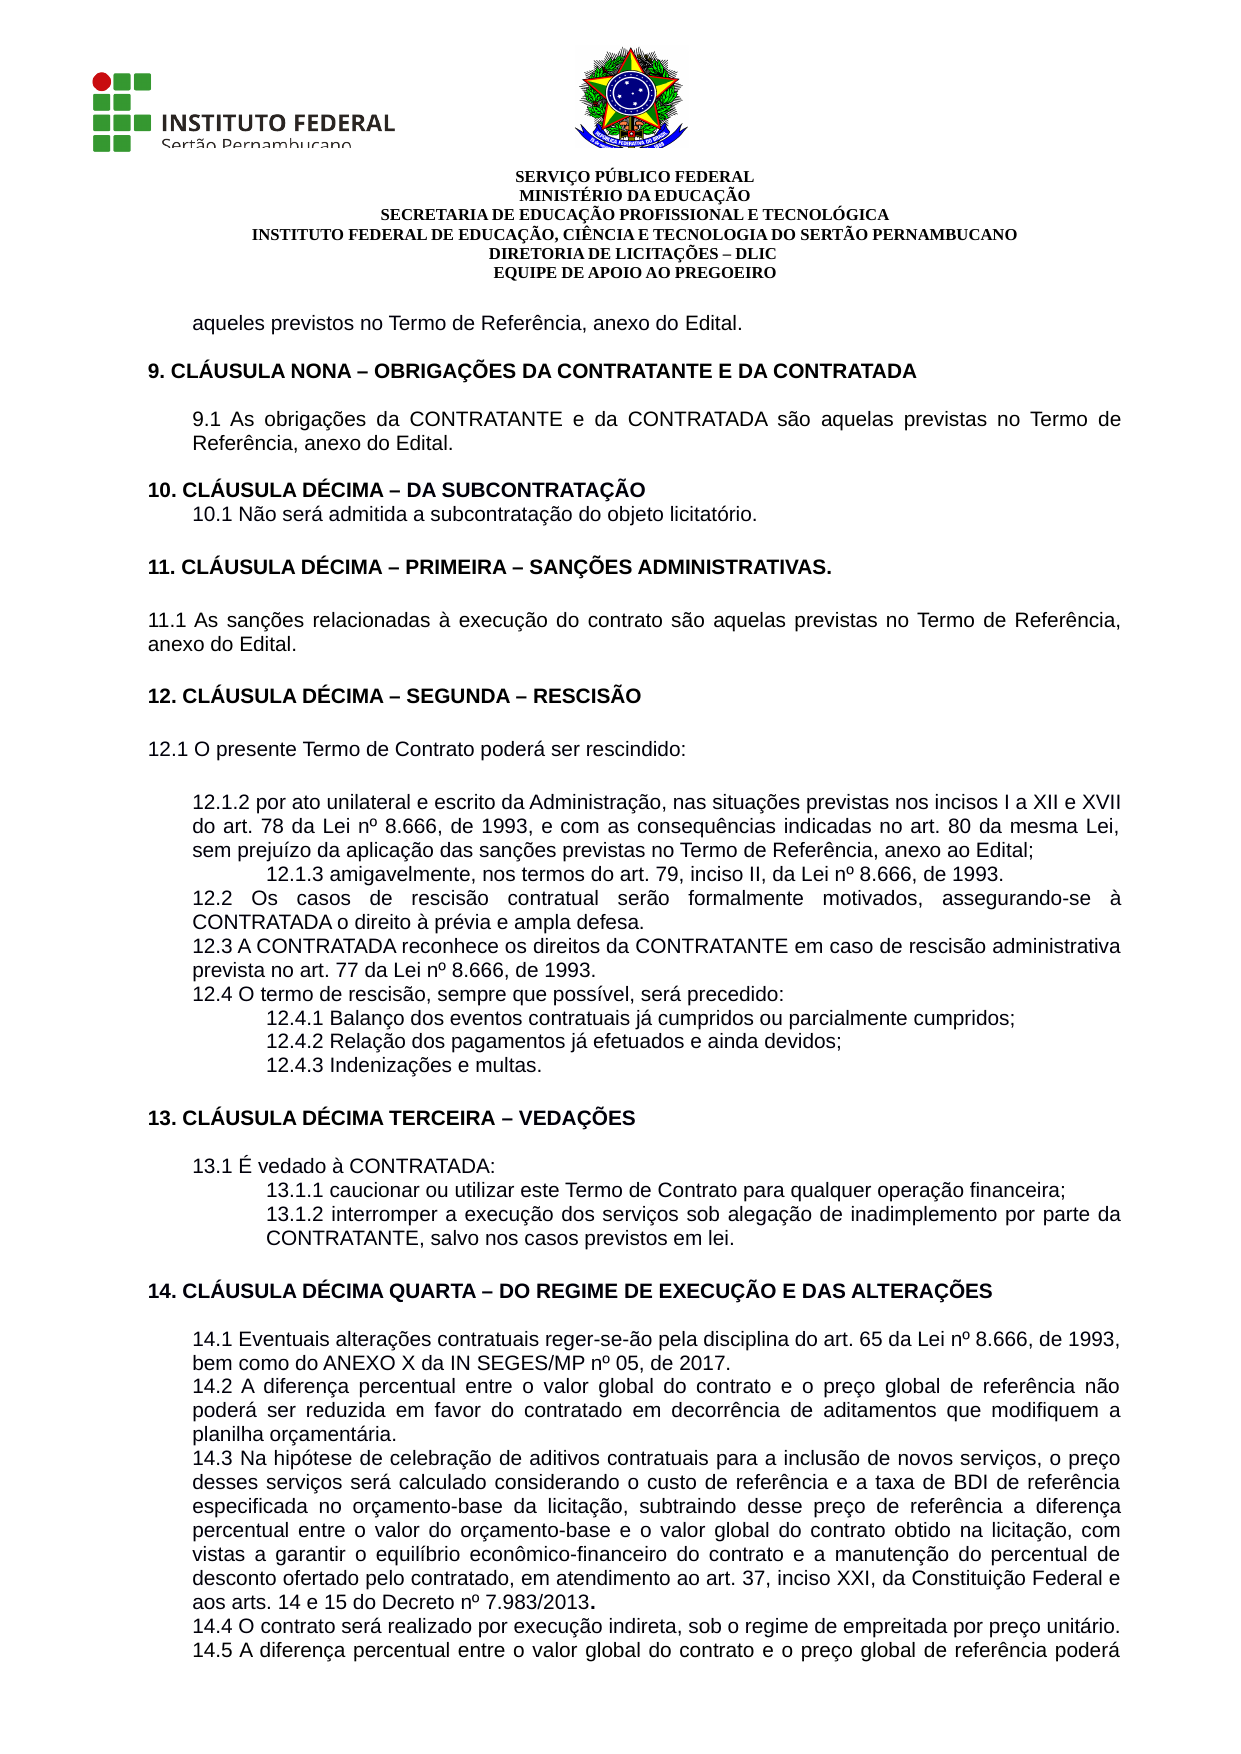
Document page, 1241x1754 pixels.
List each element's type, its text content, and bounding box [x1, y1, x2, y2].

list 13.1.1 caucionar ou utilizar este Termo de Contrato para qualquer operação financeira; [266, 1178, 1122, 1202]
list 14.4 O contrato será realizado por execução indireta, sob o regime de empreitada por preço unitário. [192, 1614, 1122, 1638]
list 13. CLÁUSULA DÉCIMA TERCEIRA – VEDAÇÕES [148, 1106, 1122, 1130]
list 14.5 A diferença percentual entre o valor global do contrato e o preço global de referência poderá [192, 1638, 1122, 1662]
list 10. CLÁUSULA DÉCIMA – DA SUBCONTRATAÇÃO [148, 478, 1122, 502]
list 12.4.2 Relação dos pagamentos já efetuados e ainda devidos; [266, 1029, 1122, 1053]
list 12.3 A CONTRATADA reconhece os direitos da CONTRATANTE em caso de rescisão administrativa prevista no art. 77 da Lei nº 8.666, de 1993. [192, 933, 1122, 981]
list 10.1 Não será admitida a subcontratação do objeto licitatório. [192, 502, 1122, 526]
list 12.4 O termo de rescisão, sempre que possível, será precedido: [192, 981, 1122, 1005]
list 14. CLÁUSULA DÉCIMA QUARTA – DO REGIME DE EXECUÇÃO E DAS ALTERAÇÕES [148, 1278, 1122, 1302]
list 12.1.3 amigavelmente, nos termos do art. 79, inciso II, da Lei nº 8.666, de 1993. [266, 862, 1122, 886]
list 12.2 Os casos de rescisão contratual serão formalmente motivados, assegurando-se à CONTRATADA o direito à prévia e ampla defesa. [192, 886, 1122, 933]
list 9.1 As obrigações da CONTRATANTE e da CONTRATADA são aquelas previstas no Termo de Referência, anexo do Edital. [192, 406, 1122, 454]
list 13.1.2 interromper a execução dos serviços sob alegação de inadimplemento por parte da CONTRATANTE, salvo nos casos previstos em lei. [266, 1202, 1122, 1250]
list 9. CLÁUSULA NONA – OBRIGAÇÕES DA CONTRATANTE E DA CONTRATADA [148, 358, 1122, 382]
list 12. CLÁUSULA DÉCIMA – SEGUNDA – RESCISÃO [148, 684, 1122, 708]
list 14.1 Eventuais alterações contratuais reger-se-ão pela disciplina do art. 65 da Lei nº 8.666, de 1993, bem como do ANEXO X da IN SEGES/MP nº 05, de 2017. [192, 1326, 1122, 1374]
picture [92, 72, 395, 152]
list 12.4.1 Balanço dos eventos contratuais já cumpridos ou parcialmente cumpridos; [266, 1005, 1122, 1029]
list 11.1 As sanções relacionadas à execução do contrato são aquelas previstas no Termo de Referência, anexo do Edital. [148, 608, 1122, 656]
list aqueles previstos no Termo de Referência, anexo do Edital. [192, 311, 1122, 334]
list 12.1.2 por ato unilateral e escrito da Administração, nas situações previstas nos incisos I a XII e XVII do art. 78 da Lei nº 8.666, de 1993, e com as consequências indicadas no art. 80 da mesma Lei, sem prejuízo da aplicação das sanções previstas no Termo de Referência, anexo ao Edital; [192, 790, 1122, 862]
list 12.1 O presente Termo de Contrato poderá ser rescindido: [148, 737, 1122, 761]
list 13.1 É vedado à CONTRATADA: [192, 1154, 1122, 1178]
list 11. CLÁUSULA DÉCIMA – PRIMEIRA – SANÇÕES ADMINISTRATIVAS. [148, 555, 1122, 579]
list 12.4.3 Indenizações e multas. [266, 1053, 1122, 1077]
list 14.3 Na hipótese de celebração de aditivos contratuais para a inclusão de novos serviços, o preço desses serviços será calculado considerando o custo de referência e a taxa de BDI de referência especificada no orçamento-base da licitação, subtraindo desse preço de referência a diferença percentual entre o valor do orçamento-base e o valor global do contrato obtido na licitação, com vistas a garantir o equilíbrio econômico-financeiro do contrato e a manutenção do percentual de desconto ofertado pelo contratado, em atendimento ao art. 37, inciso XXI, da Constituição Federal e aos arts. 14 e 15 do Decreto nº 7.983/2013. [192, 1446, 1122, 1614]
list 14.2 A diferença percentual entre o valor global do contrato e o preço global de referência não poderá ser reduzida em favor do contratado em decorrência de aditamentos que modifiquem a planilha orçamentária. [192, 1374, 1122, 1446]
